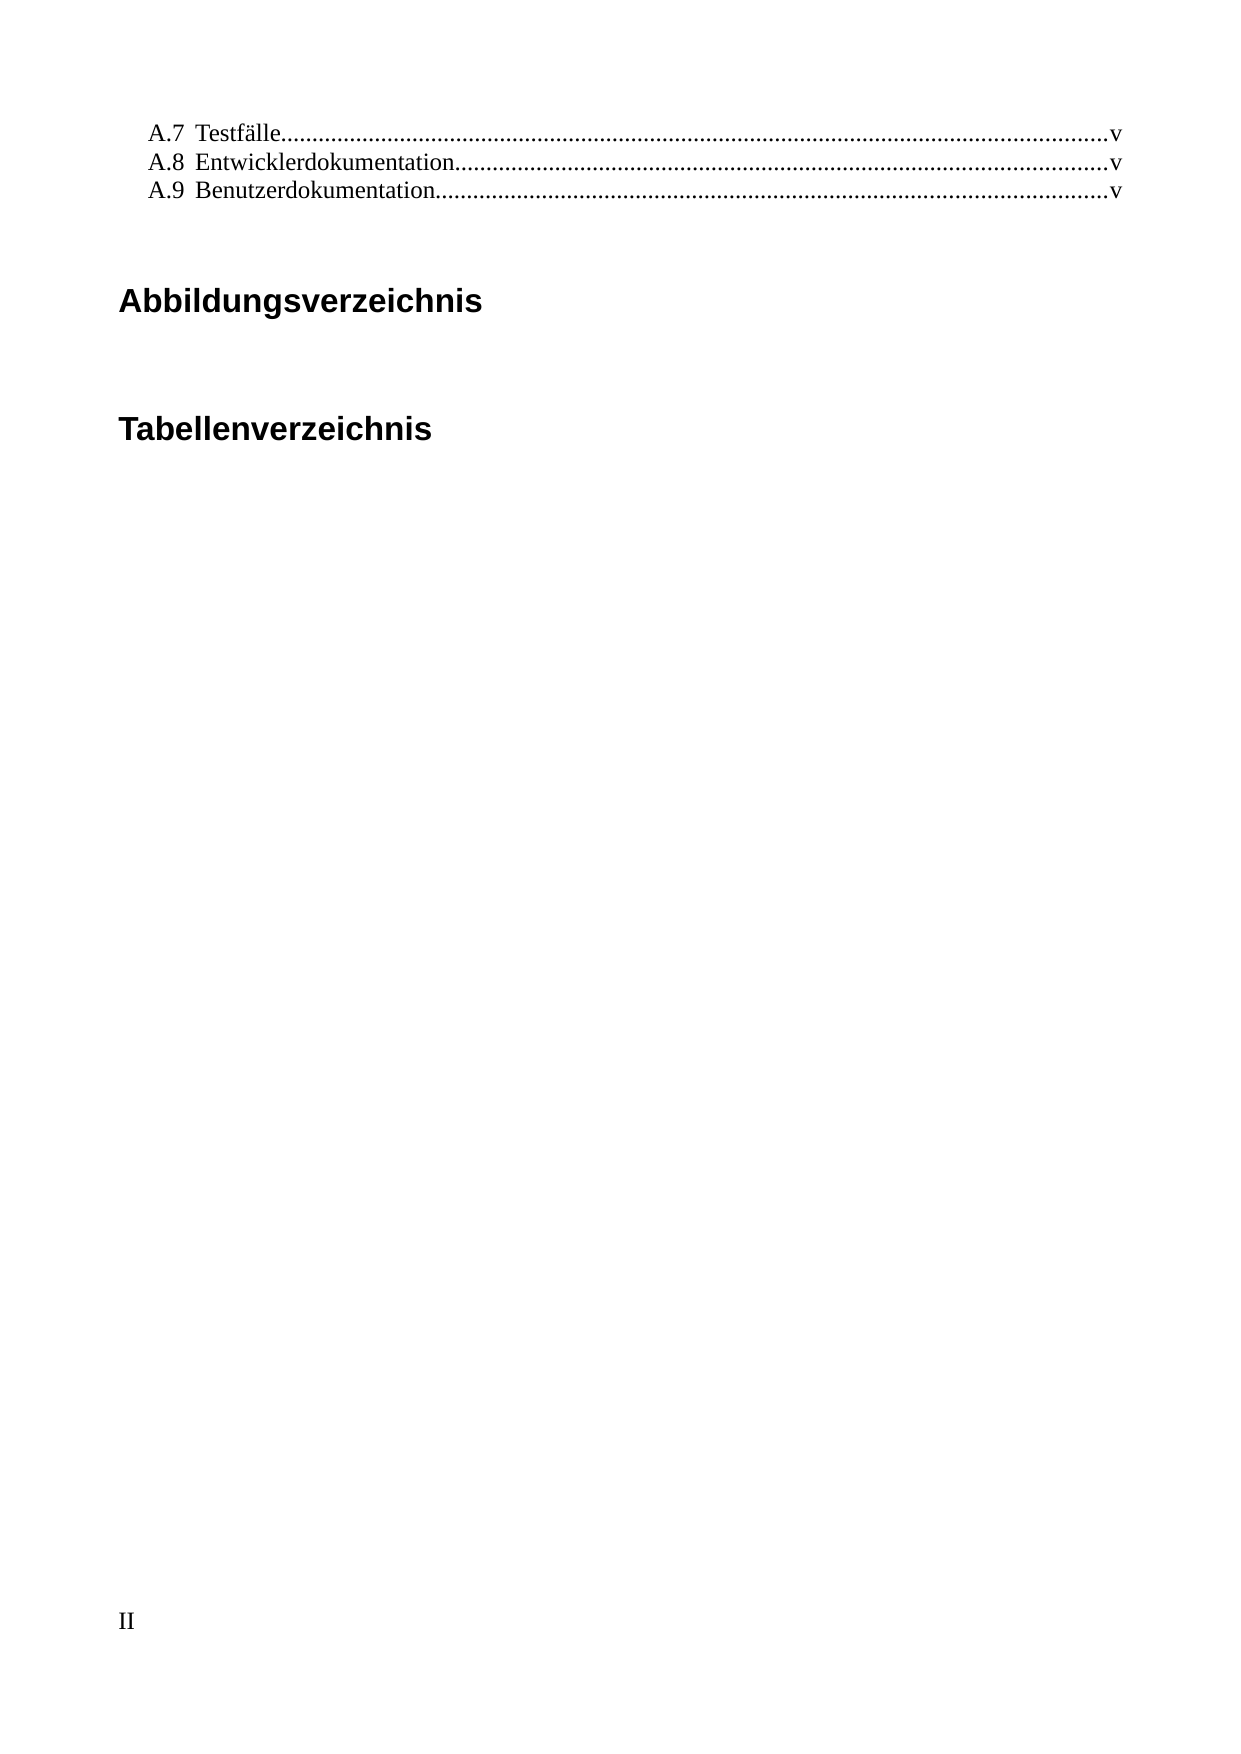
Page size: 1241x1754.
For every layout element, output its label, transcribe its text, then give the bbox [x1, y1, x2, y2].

text A.8 Entwicklerdokumentation v [148, 147, 1122, 176]
text A.9 Benutzerdokumentation v [148, 176, 1122, 204]
text A.7 Testfälle v [148, 118, 1122, 147]
subtitle Tabellenverzeichnis [118, 409, 1122, 448]
subtitle Abbildungsverzeichnis [118, 281, 1122, 320]
